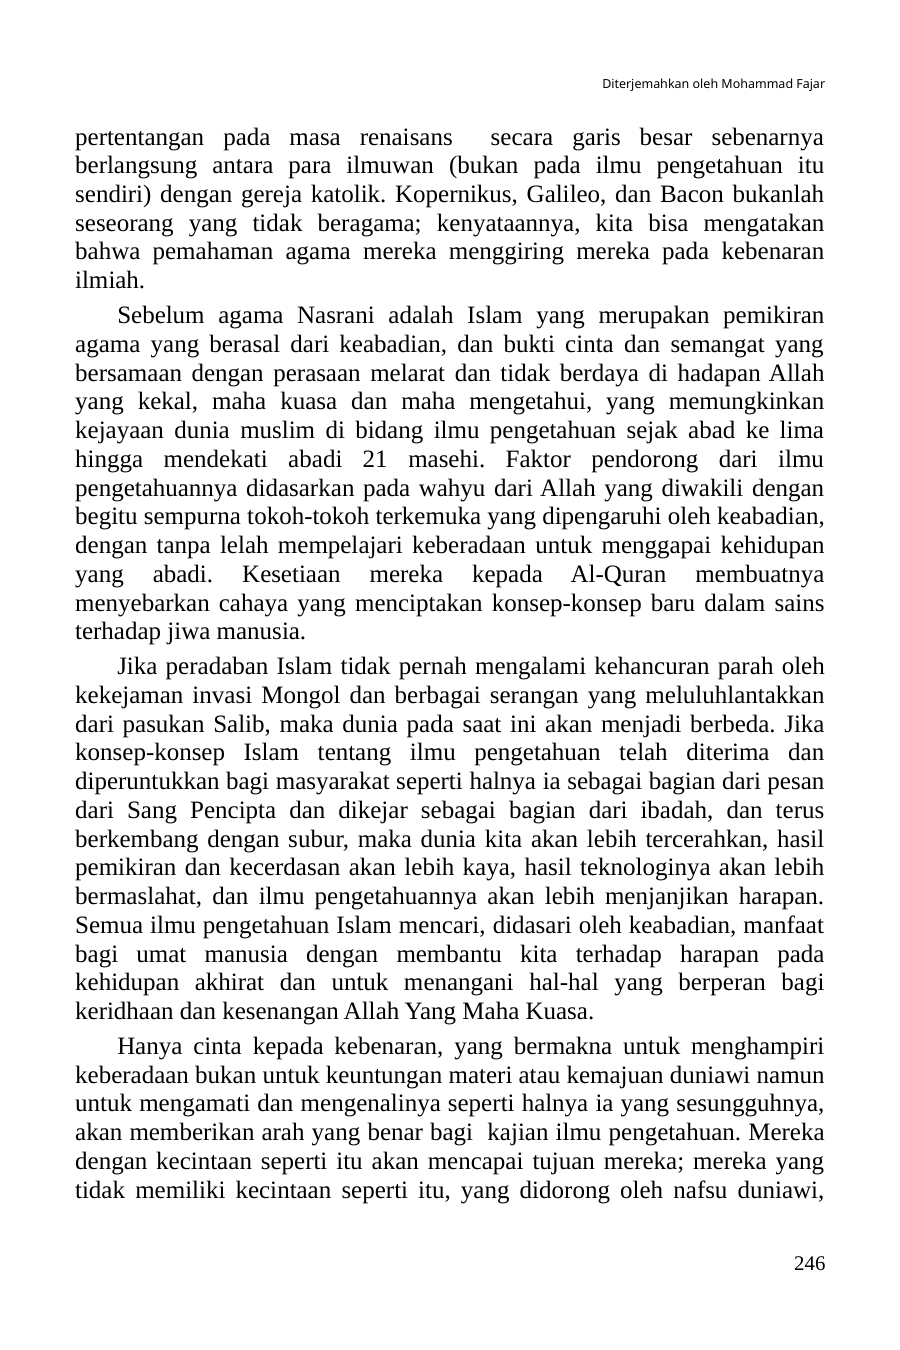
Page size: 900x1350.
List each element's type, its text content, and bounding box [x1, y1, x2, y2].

text pertentangan pada masa renaisans secara garis besar sebenarnya berlangsung antara para ilmuwan (bukan pada ilmu pengetahuan itu sendiri) dengan gereja katolik. Kopernikus, Galileo, dan Bacon bukanlah seseorang yang tidak beragama; kenyataannya, kita bisa mengatakan bahwa pemahaman agama mereka menggiring mereka pada kebenaran ilmiah. [75, 122, 825, 294]
text Jika peradaban Islam tidak pernah mengalami kehancuran parah oleh kekejaman invasi Mongol dan berbagai serangan yang meluluhlantakkan dari pasukan Salib, maka dunia pada saat ini akan menjadi berbeda. Jika konsep-konsep Islam tentang ilmu pengetahuan telah diterima dan diperuntukkan bagi masyarakat seperti halnya ia sebagai bagian dari pesan dari Sang Pencipta dan dikejar sebagai bagian dari ibadah, dan terus berkembang dengan subur, maka dunia kita akan lebih tercerahkan, hasil pemikiran dan kecerdasan akan lebih kaya, hasil teknologinya akan lebih bermaslahat, dan ilmu pengetahuannya akan lebih menjanjikan harapan. Semua ilmu pengetahuan Islam mencari, didasari oleh keabadian, manfaat bagi umat manusia dengan membantu kita terhadap harapan pada kehidupan akhirat dan untuk menangani hal-hal yang berperan bagi keridhaan dan kesenangan Allah Yang Maha Kuasa. [75, 651, 825, 1025]
text Sebelum agama Nasrani adalah Islam yang merupakan pemikiran agama yang berasal dari keabadian, dan bukti cinta dan semangat yang bersamaan dengan perasaan melarat dan tidak berdaya di hadapan Allah yang kekal, maha kuasa dan maha mengetahui, yang memungkinkan kejayaan dunia muslim di bidang ilmu pengetahuan sejak abad ke lima hingga mendekati abadi 21 masehi. Faktor pendorong dari ilmu pengetahuannya didasarkan pada wahyu dari Allah yang diwakili dengan begitu sempurna tokoh-tokoh terkemuka yang dipengaruhi oleh keabadian, dengan tanpa lelah mempelajari keberadaan untuk menggapai kehidupan yang abadi. Kesetiaan mereka kepada Al-Quran membuatnya menyebarkan cahaya yang menciptakan konsep-konsep baru dalam sains terhadap jiwa manusia. [75, 300, 825, 645]
text Hanya cinta kepada kebenaran, yang bermakna untuk menghampiri keberadaan bukan untuk keuntungan materi atau kemajuan duniawi namun untuk mengamati dan mengenalinya seperti halnya ia yang sesungguhnya, akan memberikan arah yang benar bagi kajian ilmu pengetahuan. Mereka dengan kecintaan seperti itu akan mencapai tujuan mereka; mereka yang tidak memiliki kecintaan seperti itu, yang didorong oleh nafsu duniawi, [75, 1031, 825, 1203]
